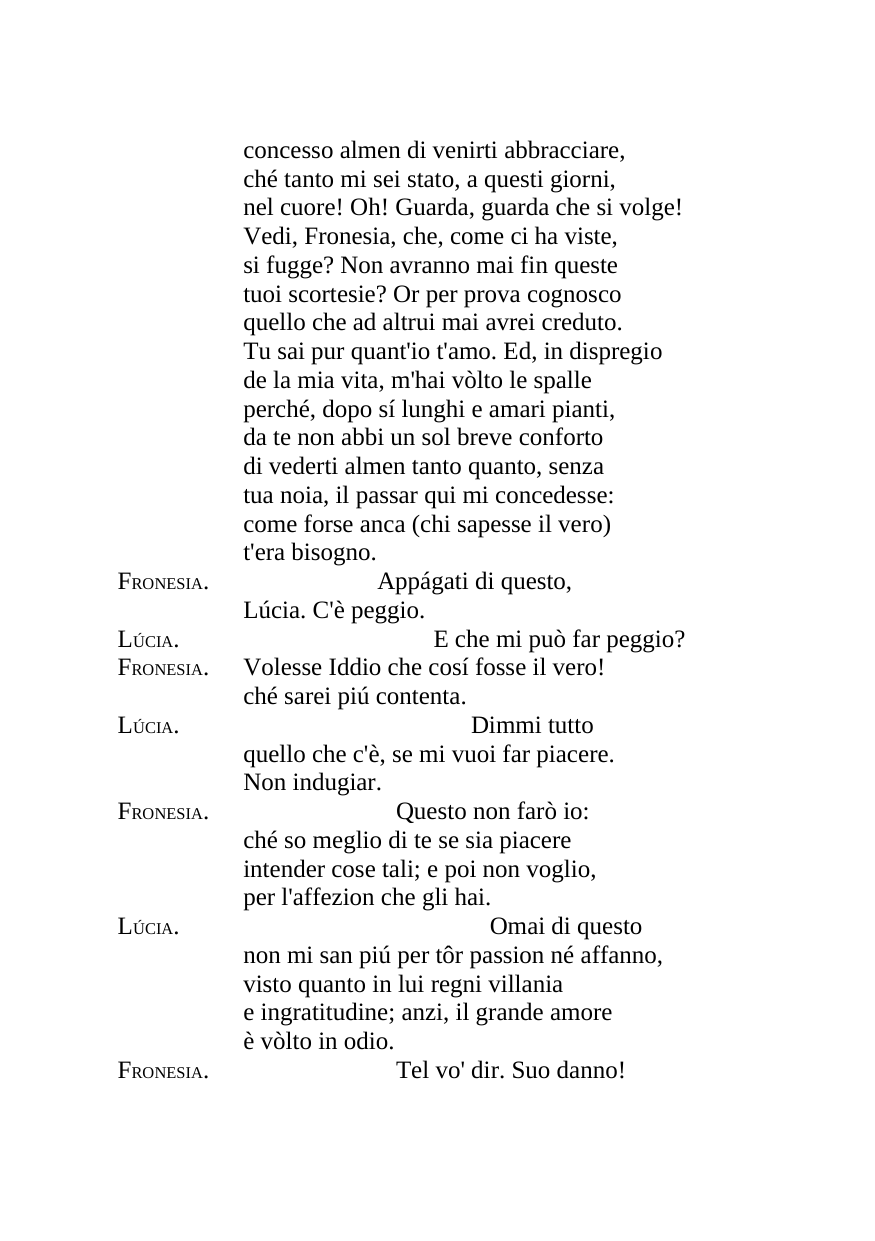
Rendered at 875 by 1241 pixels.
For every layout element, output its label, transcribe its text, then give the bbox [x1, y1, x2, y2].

table_cell Dimmi tutto quello che c'è, se mi vuoi far piacere. Non indugiar. [232, 710, 768, 796]
table_cell Fronesia. [106, 1055, 232, 1084]
table_cell Lúcia. [106, 624, 232, 652]
table_cell Fronesia. [106, 796, 232, 911]
table_cell Volesse Iddio che cosí fosse il vero! ché sarei piú contenta. [232, 653, 768, 710]
table_cell E che mi può far peggio? [232, 624, 768, 652]
table_cell Lúcia. [106, 710, 232, 796]
table_cell Tel vo' dir. Suo danno! [232, 1055, 768, 1084]
table_cell Questo non farò io: ché so meglio di te se sia piacere intender cose tali; e poi non voglio, per l'affezion che gli hai. [232, 796, 768, 911]
table_cell Lúcia. [106, 911, 232, 1055]
table_cell Fronesia. [106, 566, 232, 624]
table_cell concesso almen di venirti abbracciare, ché tanto mi sei stato, a questi giorni, nel cuore! Oh! Guarda, guarda che si volge! Vedi, Fronesia, che, come ci ha viste, si fugge? Non avranno mai fin queste tuoi scortesie? Or per prova cognosco quello che ad altrui mai avrei creduto. Tu sai pur quant'io t'amo. Ed, in dispregio de la mia vita, m'hai vòlto le spalle perché, dopo sí lunghi e amari pianti, da te non abbi un sol breve conforto di vederti almen tanto quanto, senza tua noia, il passar qui mi concedesse: come forse anca (chi sapesse il vero) t'era bisogno. [232, 135, 768, 566]
table_cell [106, 135, 232, 566]
table_cell Fronesia. [106, 653, 232, 710]
table_cell Omai di questo non mi san piú per tôr passion né affanno, visto quanto in lui regni villania e ingratitudine; anzi, il grande amore è vòlto in odio. [232, 911, 768, 1055]
table_cell Appágati di questo, Lúcia. C'è peggio. [232, 566, 768, 624]
